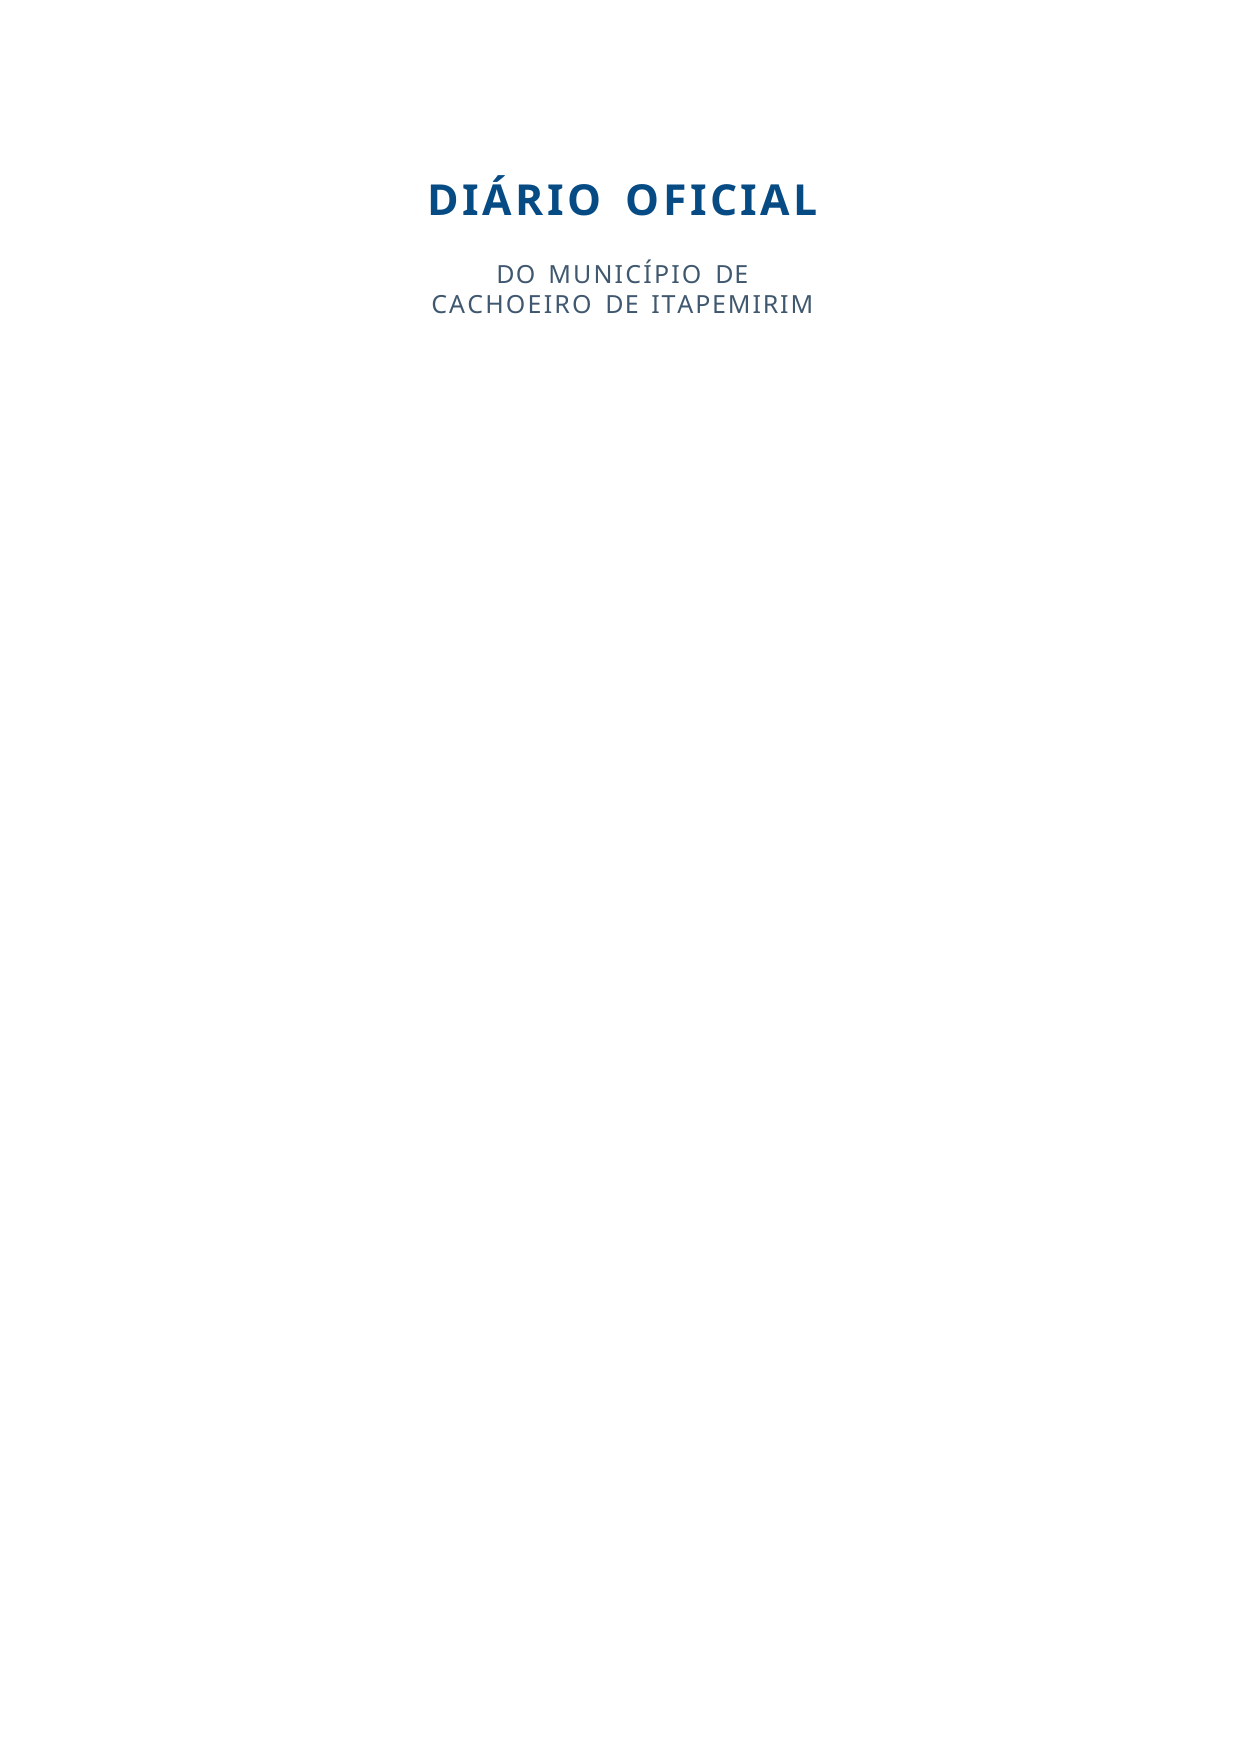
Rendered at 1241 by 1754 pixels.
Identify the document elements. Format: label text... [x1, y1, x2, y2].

text DO MUNICÍPIO DE [123, 260, 1121, 290]
text CENTRO ADMINISTRATIVO HÉLIO CARLOS MANHÃES RUA BRAHIM ANTÔNIO SEDER, 96/102 - CENTRO CACHOEIRO DE ITAPEMIRIM CEP: 29300-060 [118, 1441, 357, 1722]
text CACHOEIRO DE ITAPEMIRIM [123, 290, 1121, 319]
subtitle DIÁRIO OFICIAL [124, 169, 1121, 227]
picture [0, 0, 1241, 1754]
